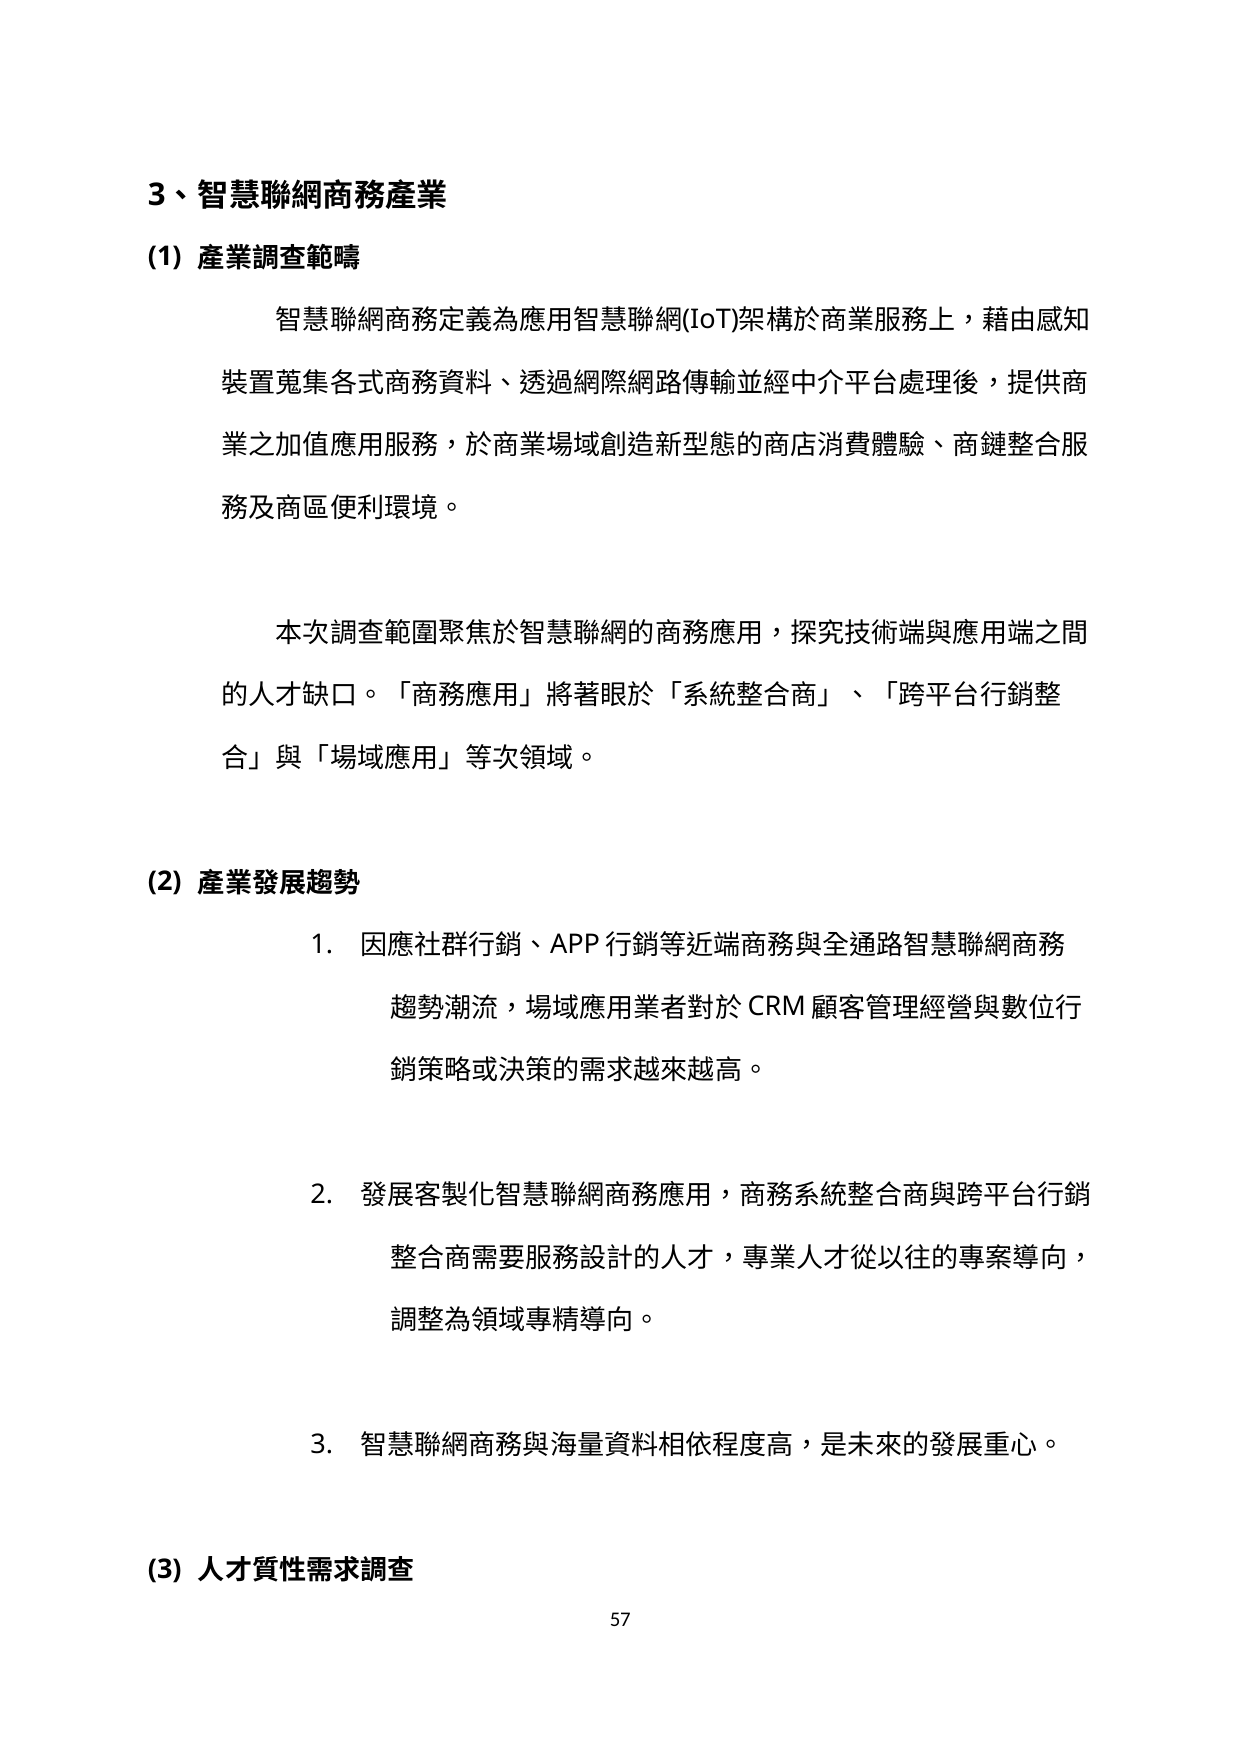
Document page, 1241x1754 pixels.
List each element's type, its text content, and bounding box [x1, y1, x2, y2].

list 產業調查範疇 [148, 214, 1092, 276]
text 本次調查範圍聚焦於智慧聯網的商務應用，探究技術端與應用端之間的人才缺口。「商務應用」將著眼於「系統整合商」、「跨平台行銷整合」與「場域應用」等次領域。 [221, 589, 1092, 776]
text 智慧聯網商務定義為應用智慧聯網(IoT)架構於商業服務上，藉由感知裝置蒐集各式商務資料、透過網際網路傳輸並經中介平台處理後，提供商業之加值應用服務，於商業場域創造新型態的商店消費體驗、商鏈整合服務及商區便利環境。 [221, 276, 1092, 526]
list 智慧聯網商務產業 [148, 151, 1092, 214]
list 人才質性需求調查 [148, 1526, 1092, 1589]
list 因應社群行銷、APP行銷等近端商務與全通路智慧聯網商務趨勢潮流，場域應用業者對於CRM顧客管理經營與數位行銷策略或決策的需求越來越高。 [310, 901, 1092, 1089]
list 產業發展趨勢 [148, 839, 1092, 901]
list 發展客製化智慧聯網商務應用，商務系統整合商與跨平台行銷整合商需要服務設計的人才，專業人才從以往的專案導向，調整為領域專精導向。 [310, 1151, 1092, 1339]
list 智慧聯網商務與海量資料相依程度高，是未來的發展重心。 [310, 1401, 1092, 1464]
